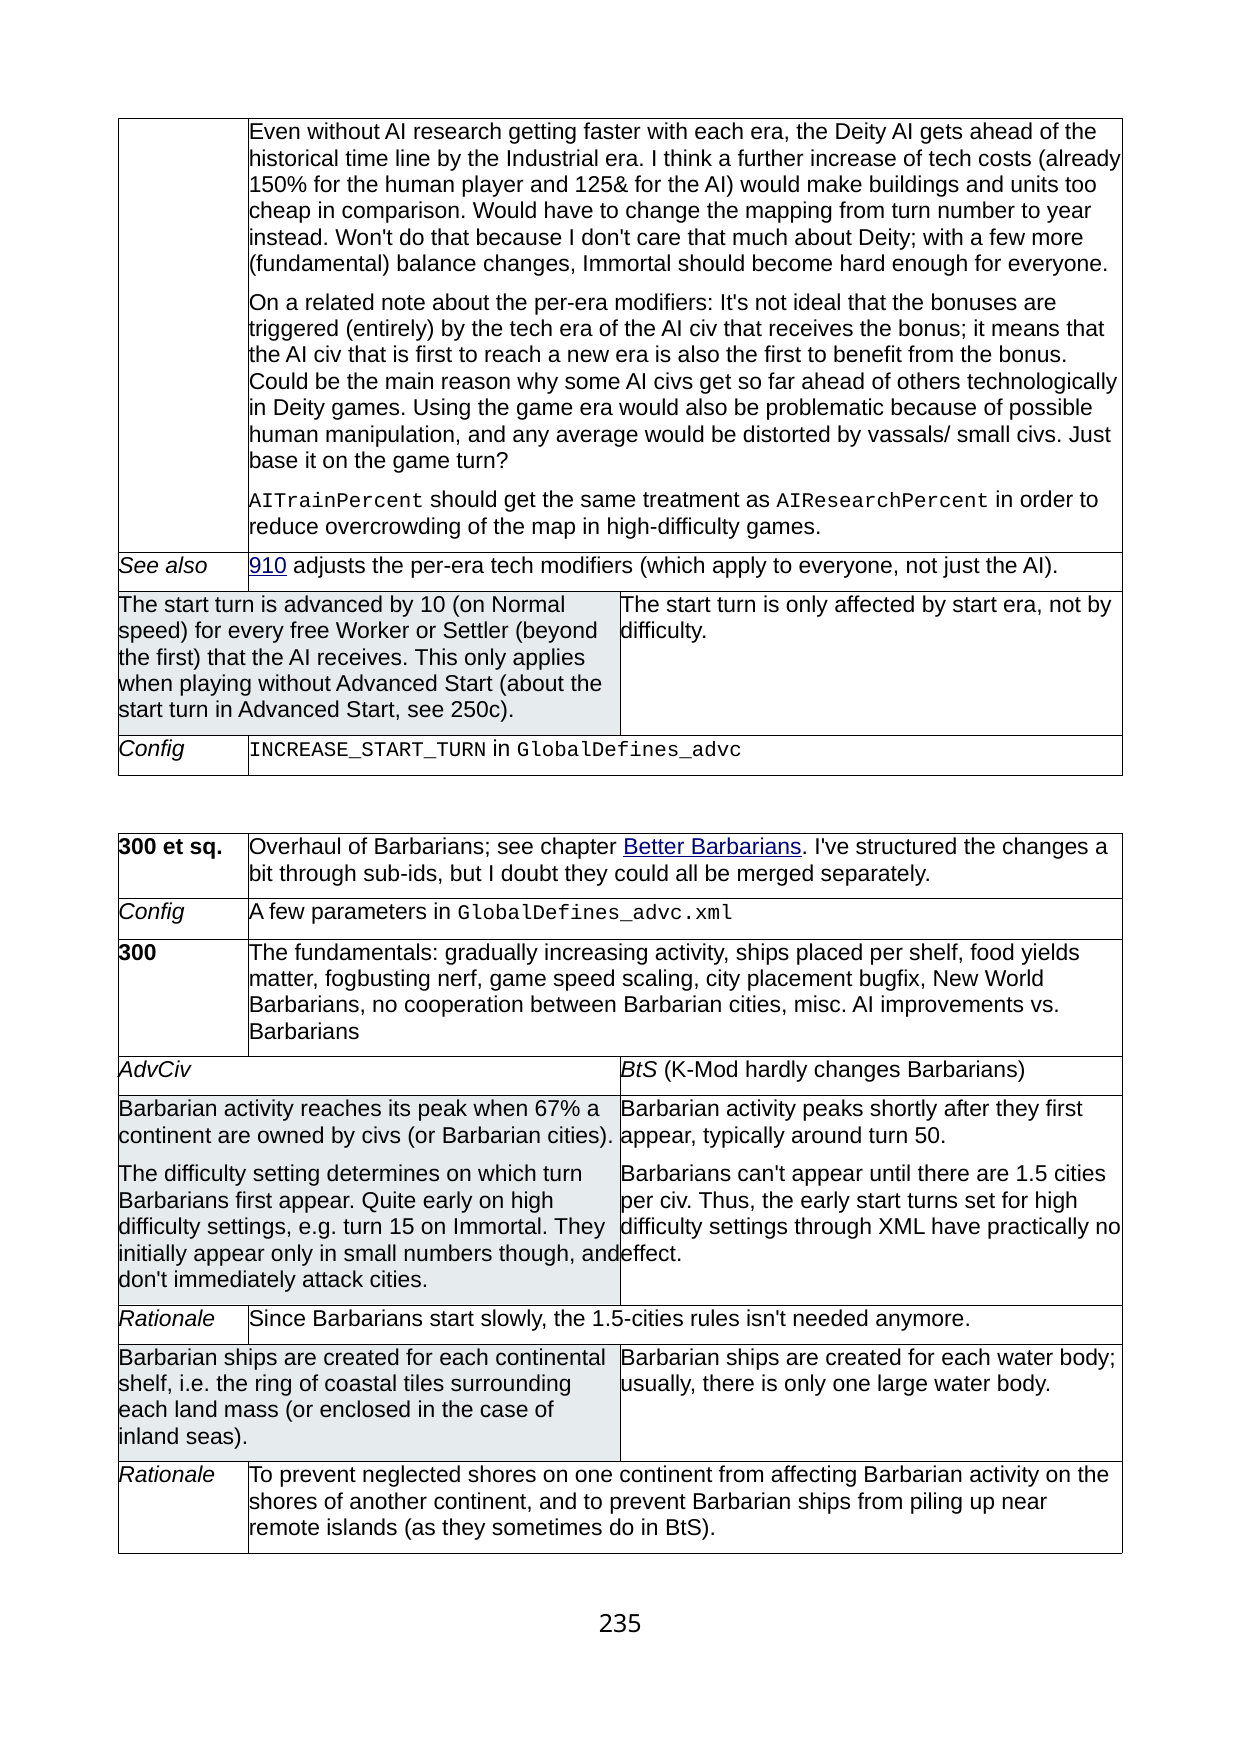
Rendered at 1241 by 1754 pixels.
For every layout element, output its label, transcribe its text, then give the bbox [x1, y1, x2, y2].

table_cell AdvCiv [119, 1057, 620, 1095]
table_cell INCREASE_START_TURN in GlobalDefines_advc [249, 736, 1122, 775]
table_cell The start turn is advanced by 10 (on Normal speed) for every free Worker or Settler (beyond the first) that the AI receives. This only applies when playing without Advanced Start (about the start turn in Advanced Start, see 250c). [119, 592, 620, 735]
table_header 300 et sq. [119, 834, 248, 898]
table_cell Even without AI research getting faster with each era, the Deity AI gets ahead of the historical time line by the Industrial era. I think a further increase of tech costs (already 150% for the human player and 125& for the AI) would make buildings and units too cheap in comparison. Would have to change the mapping from turn number to year instead. Won't do that because I don't care that much about Deity; with a few more (fundamental) balance changes, Immortal should become hard enough for everyone. On a related note about the per-era modifiers: It's not ideal that the bonuses are triggered (entirely) by the tech era of the AI civ that receives the bonus; it means that the AI civ that is first to reach a new era is also the first to benefit from the bonus. Could be the main reason why some AI civs get so far ahead of others technologically in Deity games. Using the game era would also be problematic because of possible human manipulation, and any average would be distorted by vassals/ small civs. Just base it on the game turn? AITrainPercent should get the same treatment as AIResearchPercent in order to reduce overcrowding of the map in high-difficulty games. [249, 119, 1122, 552]
table_cell [119, 119, 248, 552]
table_cell See also [119, 553, 248, 591]
table_cell Barbarian ships are created for each continental shelf, i.e. the ring of coastal tiles surrounding each land mass (or enclosed in the case of inland seas). [119, 1345, 620, 1461]
table_cell Since Barbarians start slowly, the 1.5-cities rules isn't needed anymore. [249, 1306, 1122, 1343]
table_cell BtS (K-Mod hardly changes Barbarians) [621, 1057, 1122, 1095]
table_cell Barbarian activity peaks shortly after they first appear, typically around turn 50. Barbarians can't appear until there are 1.5 cities per civ. Thus, the early start turns set for high difficulty settings through XML have practically no effect. [621, 1096, 1122, 1304]
table_cell 910 adjusts the per-era tech modifiers (which apply to everyone, not just the AI). [249, 553, 1122, 591]
table_cell To prevent neglected shores on one continent from affecting Barbarian activity on the shores of another continent, and to prevent Barbarian ships from piling up near remote islands (as they sometimes do in BtS). [249, 1462, 1122, 1553]
table_cell Rationale [119, 1306, 248, 1343]
table_cell The start turn is only affected by start era, not by difficulty. [621, 592, 1122, 735]
table_header Overhaul of Barbarians; see chapter Better Barbarians. I've structured the changes a bit through sub-ids, but I doubt they could all be merged separately. [249, 834, 1122, 898]
table_cell A few parameters in GlobalDefines_advc.xml [249, 899, 1122, 938]
table_cell Config [119, 736, 248, 775]
table_cell The fundamentals: gradually increasing activity, ships placed per shelf, food yields matter, fogbusting nerf, game speed scaling, city placement bugfix, New World Barbarians, no cooperation between Barbarian cities, misc. AI improvements vs. Barbarians [249, 940, 1122, 1056]
table_cell Barbarian activity reaches its peak when 67% a continent are owned by civs (or Barbarian cities). The difficulty setting determines on which turn Barbarians first appear. Quite early on high difficulty settings, e.g. turn 15 on Immortal. They initially appear only in small numbers though, and don't immediately attack cities. [119, 1096, 620, 1304]
table_cell 300 [119, 940, 248, 1056]
table_cell Barbarian ships are created for each water body; usually, there is only one large water body. [621, 1345, 1122, 1461]
table_cell Config [119, 899, 248, 938]
table_cell Rationale [119, 1462, 248, 1553]
